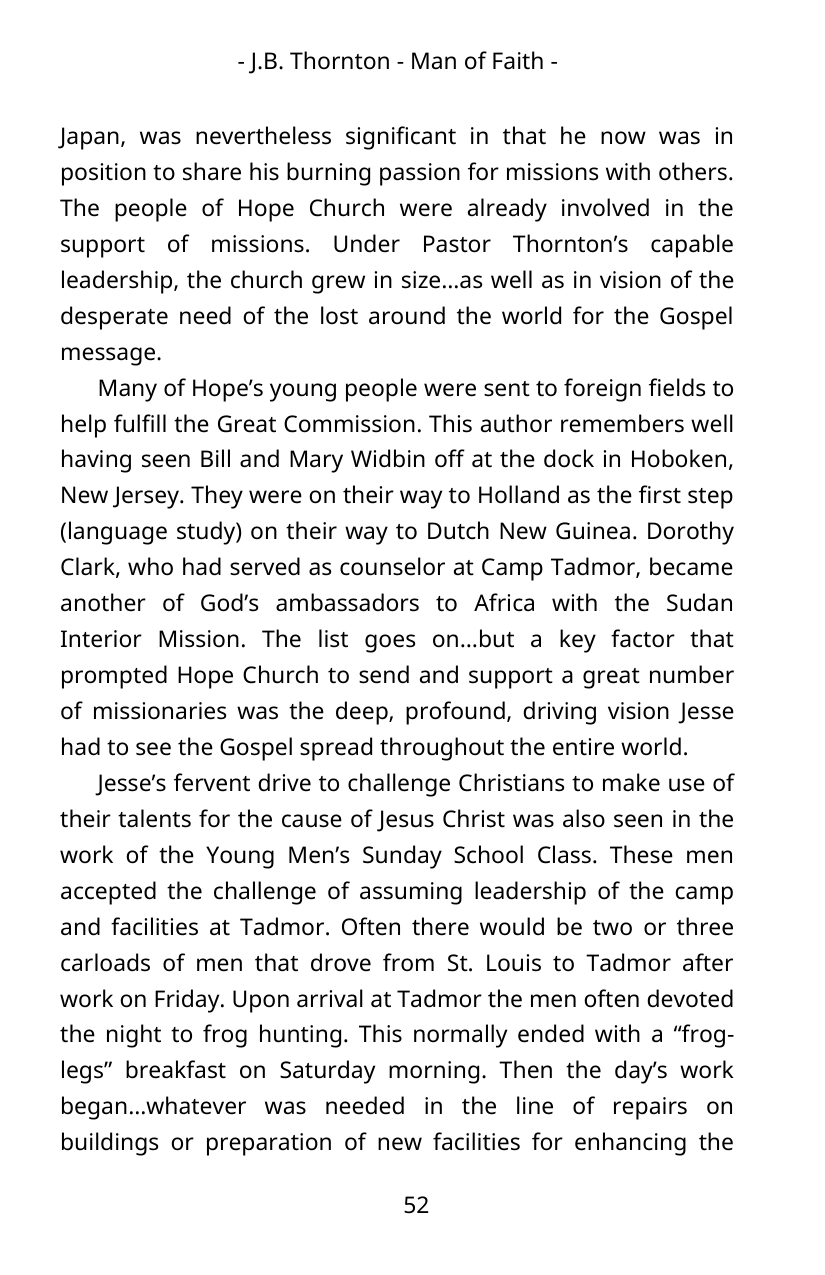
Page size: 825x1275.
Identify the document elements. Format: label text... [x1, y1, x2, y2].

text Jesse’s fervent drive to challenge Christians to make use of their talents for the cause of Jesus Christ was also seen in the work of the Young Men’s Sunday School Class. These men accepted the challenge of assuming leadership of the camp and facilities at Tadmor. Often there would be two or three carloads of men that drove from St. Louis to Tadmor after work on Friday. Upon arrival at Tadmor the men often devoted the night to frog hunting. This normally ended with a “frog-legs” breakfast on Saturday morning. Then the day’s work began…whatever was needed in the line of repairs on buildings or preparation of new facilities for enhancing the [60, 767, 735, 1157]
text Japan, was nevertheless significant in that he now was in position to share his burning passion for missions with others. The people of Hope Church were already involved in the support of missions. Under Pastor Thornton’s capable leadership, the church grew in size…as well as in vision of the desperate need of the lost around the world for the Gospel message. [60, 120, 735, 367]
text Many of Hope’s young people were sent to foreign fields to help fulfill the Great Commission. This author remembers well having seen Bill and Mary Widbin off at the dock in Hoboken, New Jersey. They were on their way to Holland as the first step (language study) on their way to Dutch New Guinea. Dorothy Clark, who had served as counselor at Camp Tadmor, became another of God’s ambassadors to Africa with the Sudan Interior Mission. The list goes on…but a key factor that prompted Hope Church to send and support a great number of missionaries was the deep, profound, driving vision Jesse had to see the Gospel spread throughout the entire world. [60, 372, 735, 762]
